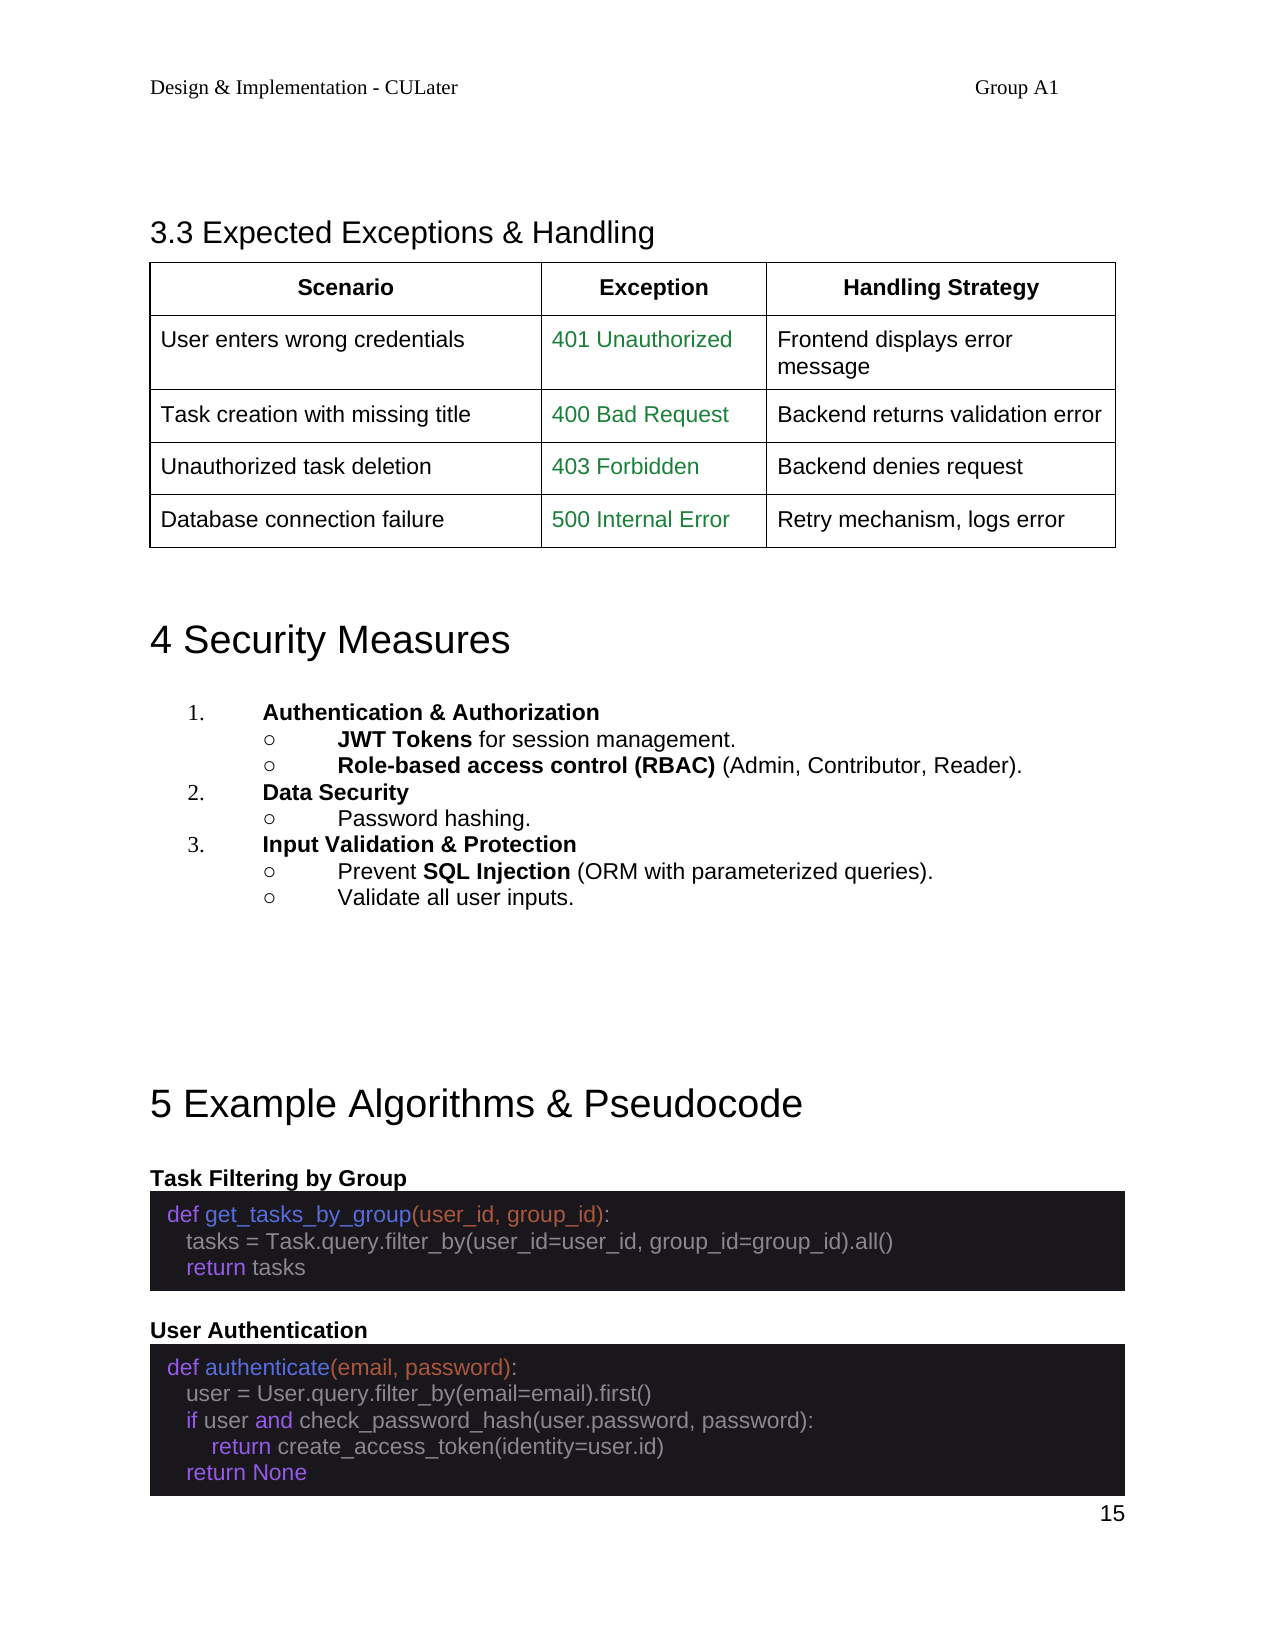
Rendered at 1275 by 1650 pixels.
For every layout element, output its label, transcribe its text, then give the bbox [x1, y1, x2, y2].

table_header Scenario [151, 263, 541, 315]
list Validate all user inputs. [262, 884, 1125, 911]
list Authentication & Authorization [187, 699, 1125, 726]
table_cell Retry mechanism, logs error [767, 495, 1115, 547]
table_cell 401 Unauthorized [542, 316, 766, 389]
table_cell Task creation with missing title [151, 390, 541, 442]
table_cell Unauthorized task deletion [151, 443, 541, 494]
table_header Exception [542, 263, 766, 315]
table_cell 403 Forbidden [542, 443, 766, 494]
table_cell Backend returns validation error [767, 390, 1115, 442]
table_header def get_tasks_by_group(user_id, group_id): tasks = Task.query.filter_by(user_id=user_id, group_id=group_id).all() return tasks [150, 1191, 1125, 1291]
list Input Validation & Protection [187, 831, 1125, 858]
list Password hashing. [262, 805, 1125, 831]
table_cell User enters wrong credentials [151, 316, 541, 389]
table_cell Database connection failure [151, 495, 541, 547]
list Prevent SQL Injection (ORM with parameterized queries). [262, 858, 1125, 884]
list JWT Tokens for session management. [262, 726, 1125, 752]
table_header Handling Strategy [767, 263, 1115, 315]
subtitle 5 Example Algorithms & Pseudocode [150, 1080, 1125, 1126]
table_cell Backend denies request [767, 443, 1115, 494]
list Role-based access control (RBAC) (Admin, Contributor, Reader). [262, 752, 1125, 778]
table_cell 500 Internal Error [542, 495, 766, 547]
table_header def authenticate(email, password): user = User.query.filter_by(email=email).first() if user and check_password_hash(user.password, password): return create_access_token(identity=user.id) return None [150, 1344, 1125, 1496]
subtitle 4 Security Measures [150, 616, 1125, 662]
list Data Security [187, 778, 1125, 805]
table_cell 400 Bad Request [542, 390, 766, 442]
subtitle 3.3 Expected Exceptions & Handling [150, 214, 1125, 250]
table_cell Frontend displays error message [767, 316, 1115, 389]
text User Authentication [150, 1317, 1125, 1343]
text Task Filtering by Group [150, 1164, 1125, 1191]
